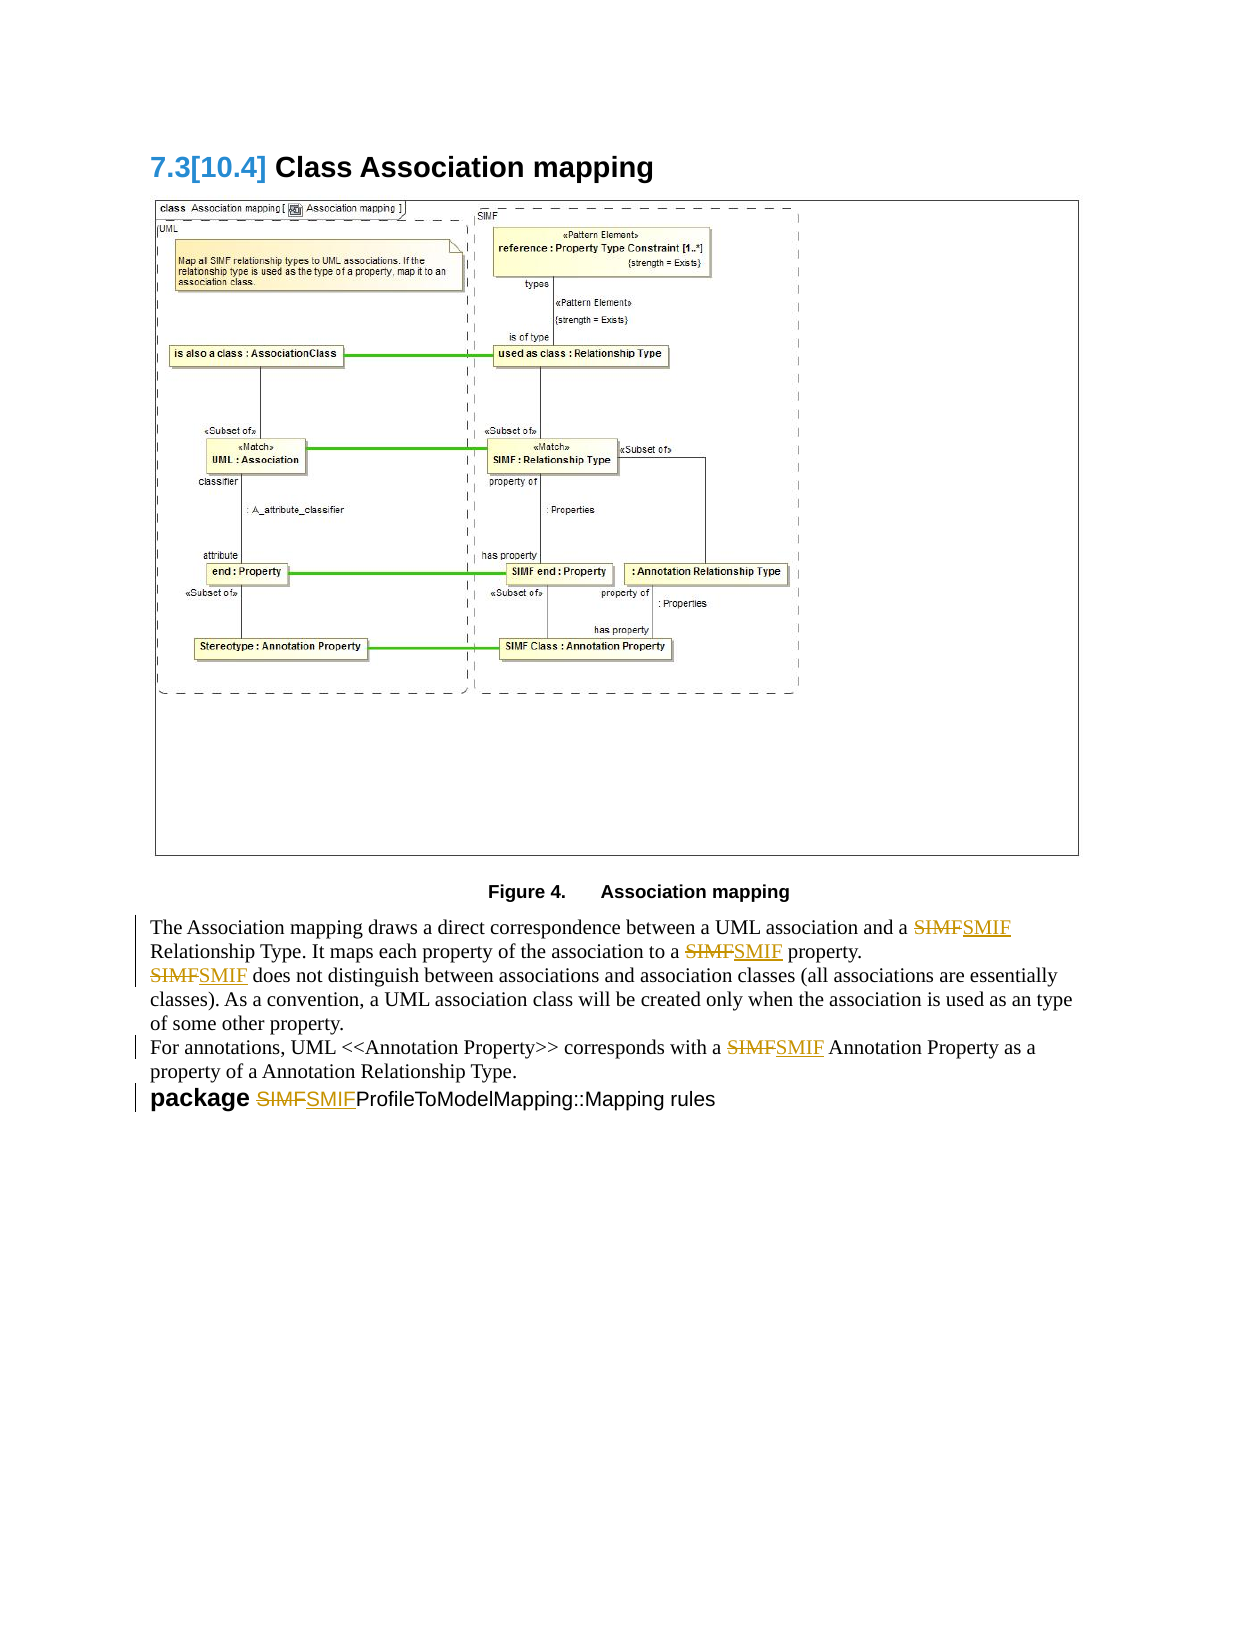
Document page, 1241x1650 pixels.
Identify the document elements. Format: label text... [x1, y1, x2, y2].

list Association mapping [187, 881, 1090, 902]
text package SMIFProfileToModelMapping::Mapping rules [150, 1083, 1090, 1112]
subtitle Class Association mapping [150, 150, 1090, 183]
picture [150, 195, 1091, 868]
text SMIF does not distinguish between associations and association classes (all associations are essentially classes). As a convention, a UML association class will be created only when the association is used as an type of some other property. [150, 963, 1090, 1035]
text For annotations, UML <<Annotation Property>> corresponds with a SMIF Annotation Property as a property of a Annotation Relationship Type. [150, 1035, 1090, 1083]
text The Association mapping draws a direct correspondence between a UML association and a SMIF Relationship Type. It maps each property of the association to a SMIF property. [150, 914, 1090, 963]
